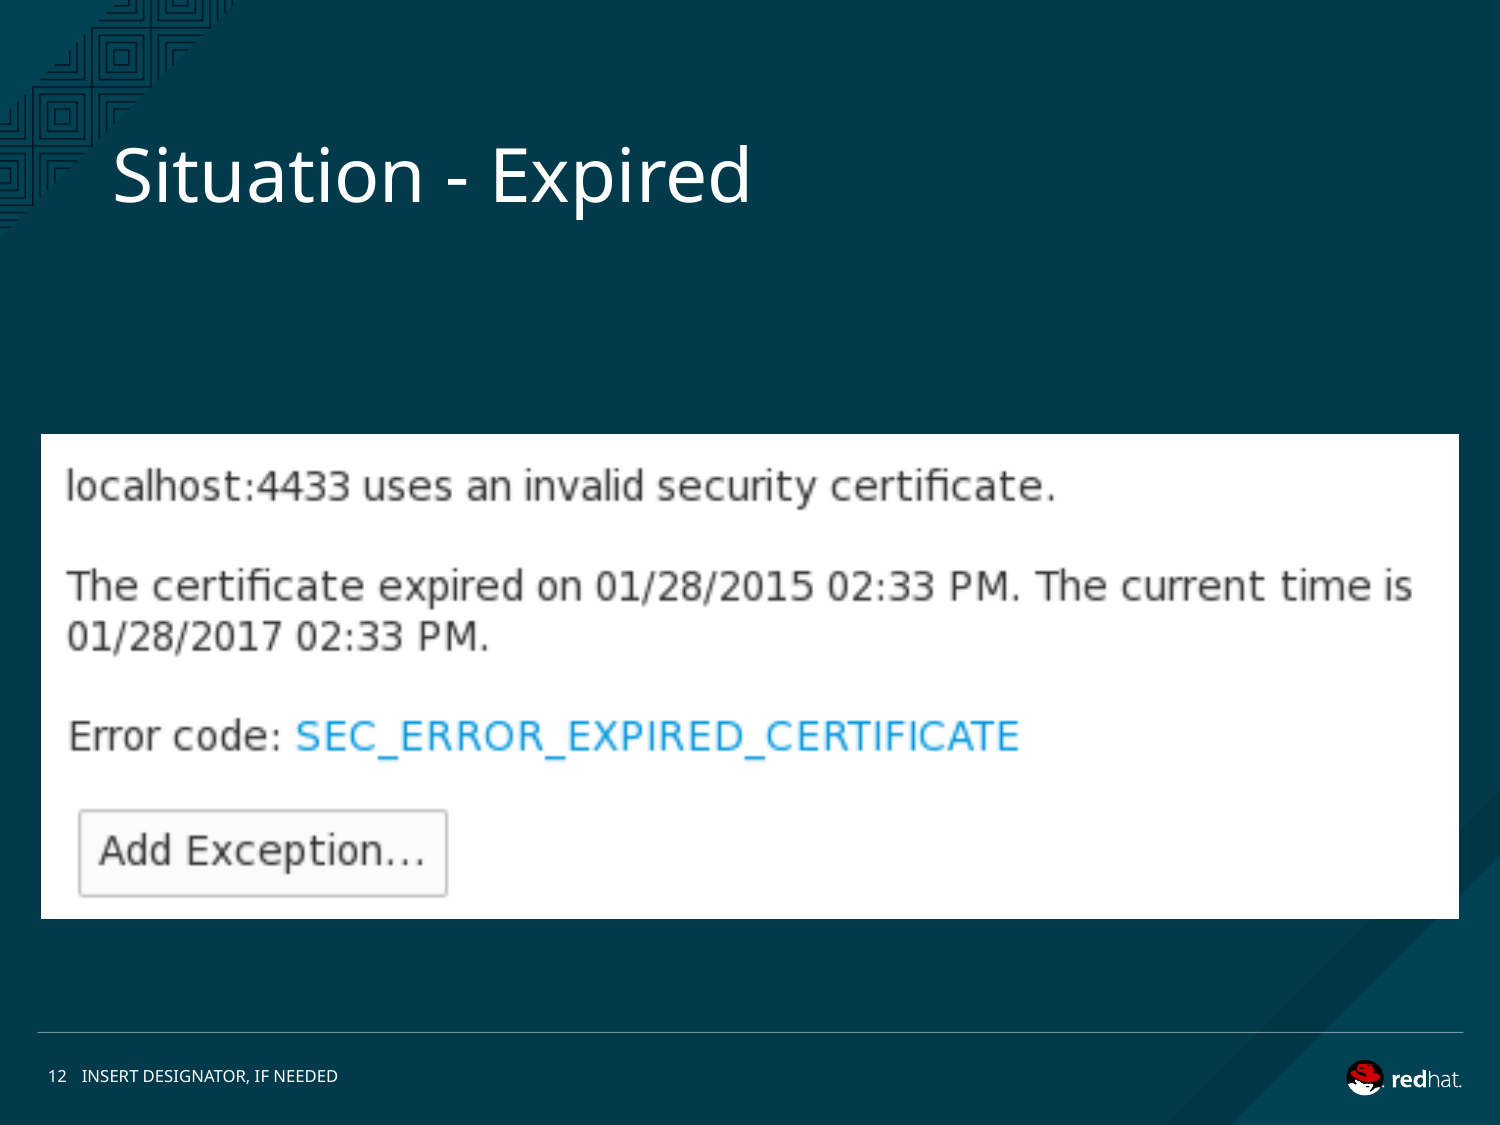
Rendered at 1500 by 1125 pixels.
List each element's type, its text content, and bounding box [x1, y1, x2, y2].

picture [42, 435, 1458, 918]
title Situation - Expired [112, 0, 1388, 225]
